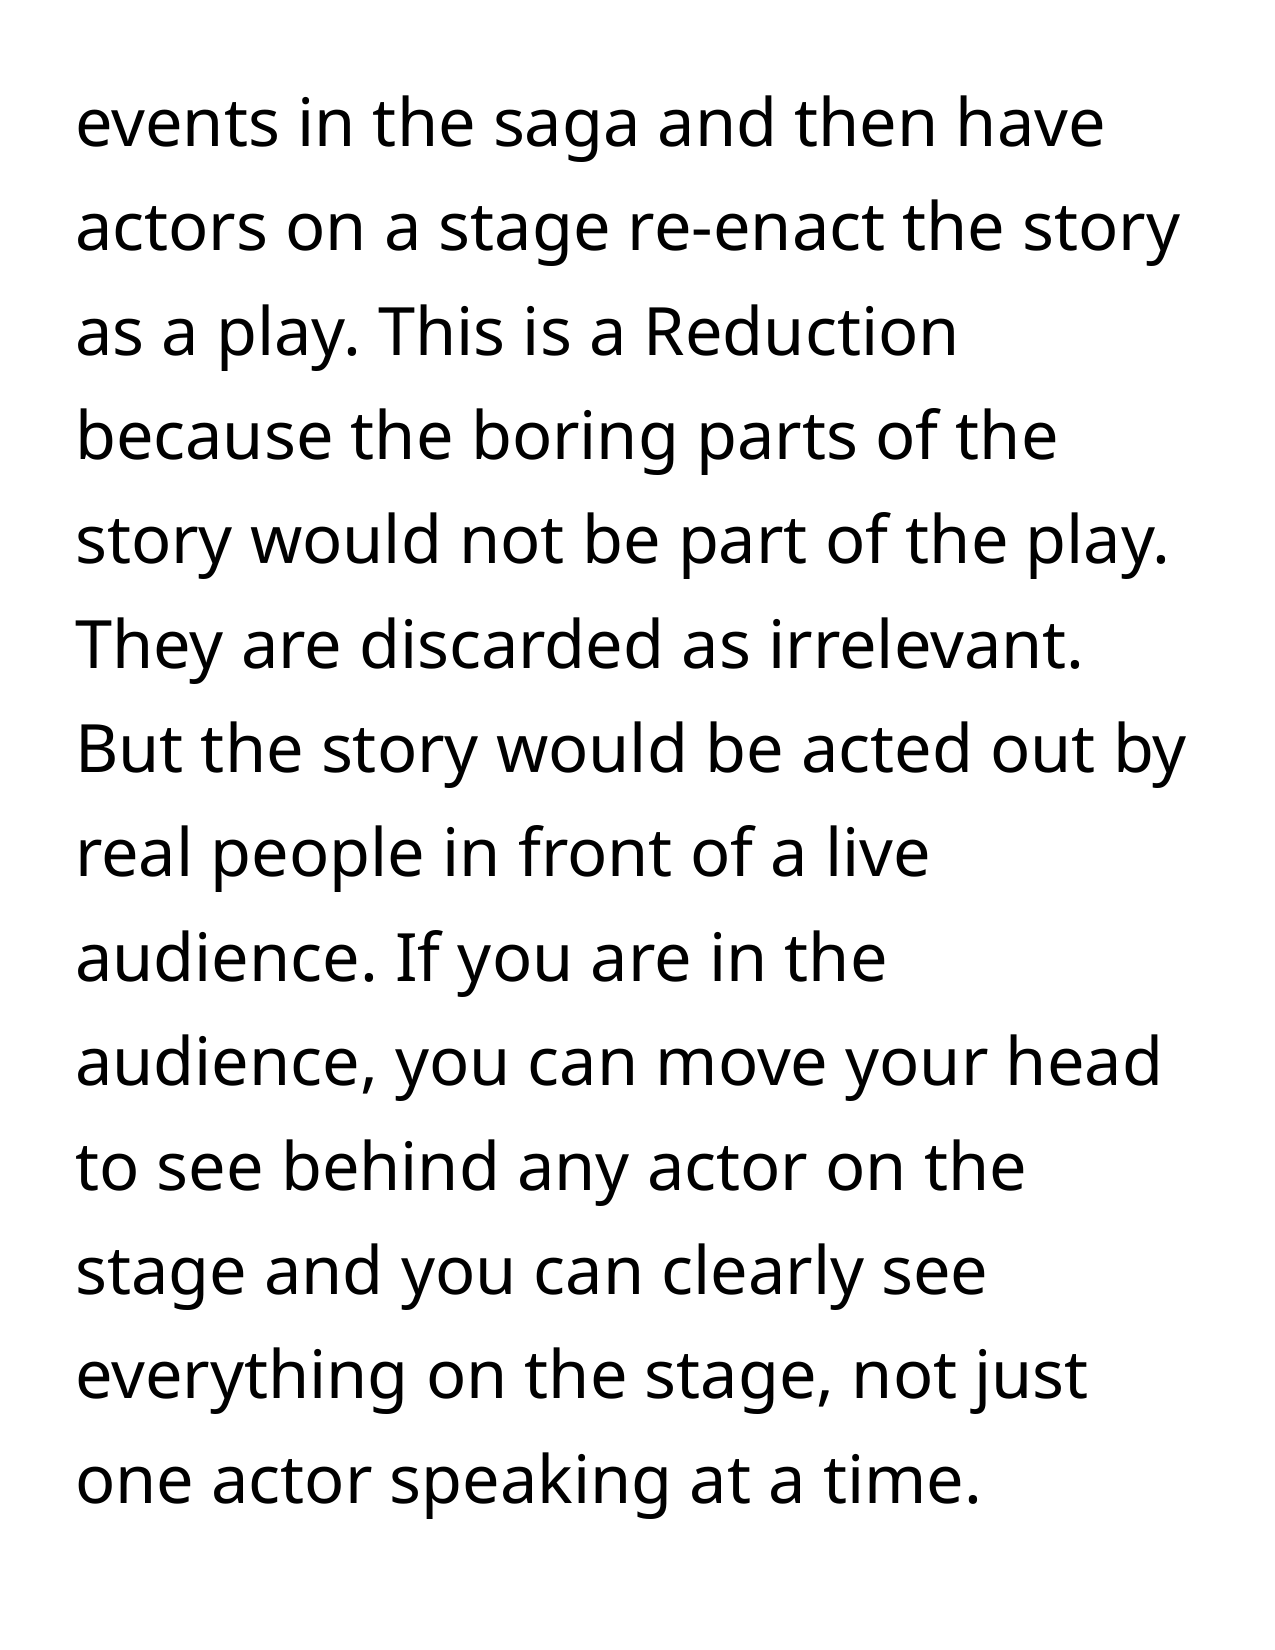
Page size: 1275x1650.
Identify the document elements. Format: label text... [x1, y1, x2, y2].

text events in the saga and then have actors on a stage re-enact the story as a play. This is a Reduction because the boring parts of the story would not be part of the play. They are discarded as irrelevant. But the story would be acted out by real people in front of a live audience. If you are in the audience, you can move your head to see behind any actor on the stage and you can clearly see everything on the stage, not just one actor speaking at a time. [75, 75, 1200, 1523]
